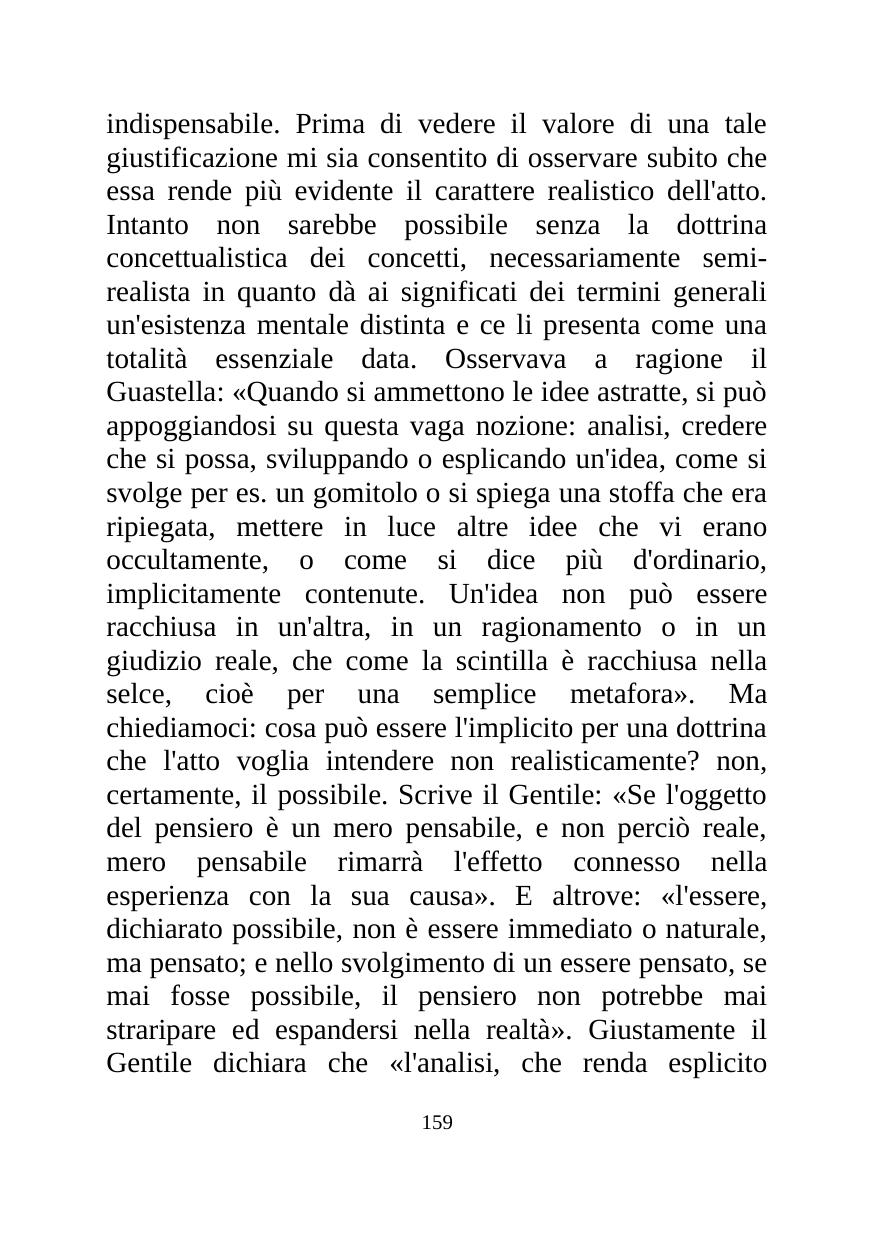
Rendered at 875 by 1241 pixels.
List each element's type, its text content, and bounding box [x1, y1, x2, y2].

text indispensabile. Prima di vedere il valore di una tale giustificazione mi sia consentito di osservare subito che essa rende più evidente il carattere realistico dell'atto. Intanto non sarebbe possibile senza la dottrina concettualistica dei concetti, necessariamente semi-realista in quanto dà ai significati dei termini generali un'esistenza mentale distinta e ce li presenta come una totalità essenziale data. Osservava a ragione il Guastella: «Quando si ammettono le idee astratte, si può appoggiandosi su questa vaga nozione: analisi, credere che si possa, sviluppando o esplicando un'idea, come si svolge per es. un gomitolo o si spiega una stoffa che era ripiegata, mettere in luce altre idee che vi erano occultamente, o come si dice più d'ordinario, implicitamente contenute. Un'idea non può essere racchiusa in un'altra, in un ragionamento o in un giudizio reale, che come la scintilla è racchiusa nella selce, cioè per una semplice metafora». Ma chiediamoci: cosa può essere l'implicito per una dottrina che l'atto voglia intendere non realisticamente? non, certamente, il possibile. Scrive il Gentile: «Se l'oggetto del pensiero è un mero pensabile, e non perciò reale, mero pensabile rimarrà l'effetto connesso nella esperienza con la sua causa». E altrove: «l'essere, dichiarato possibile, non è essere immediato o naturale, ma pensato; e nello svolgimento di un essere pensato, se mai fosse possibile, il pensiero non potrebbe mai straripare ed espandersi nella realtà». Giustamente il Gentile dichiara che «l'analisi, che renda esplicito [106, 106, 768, 1079]
